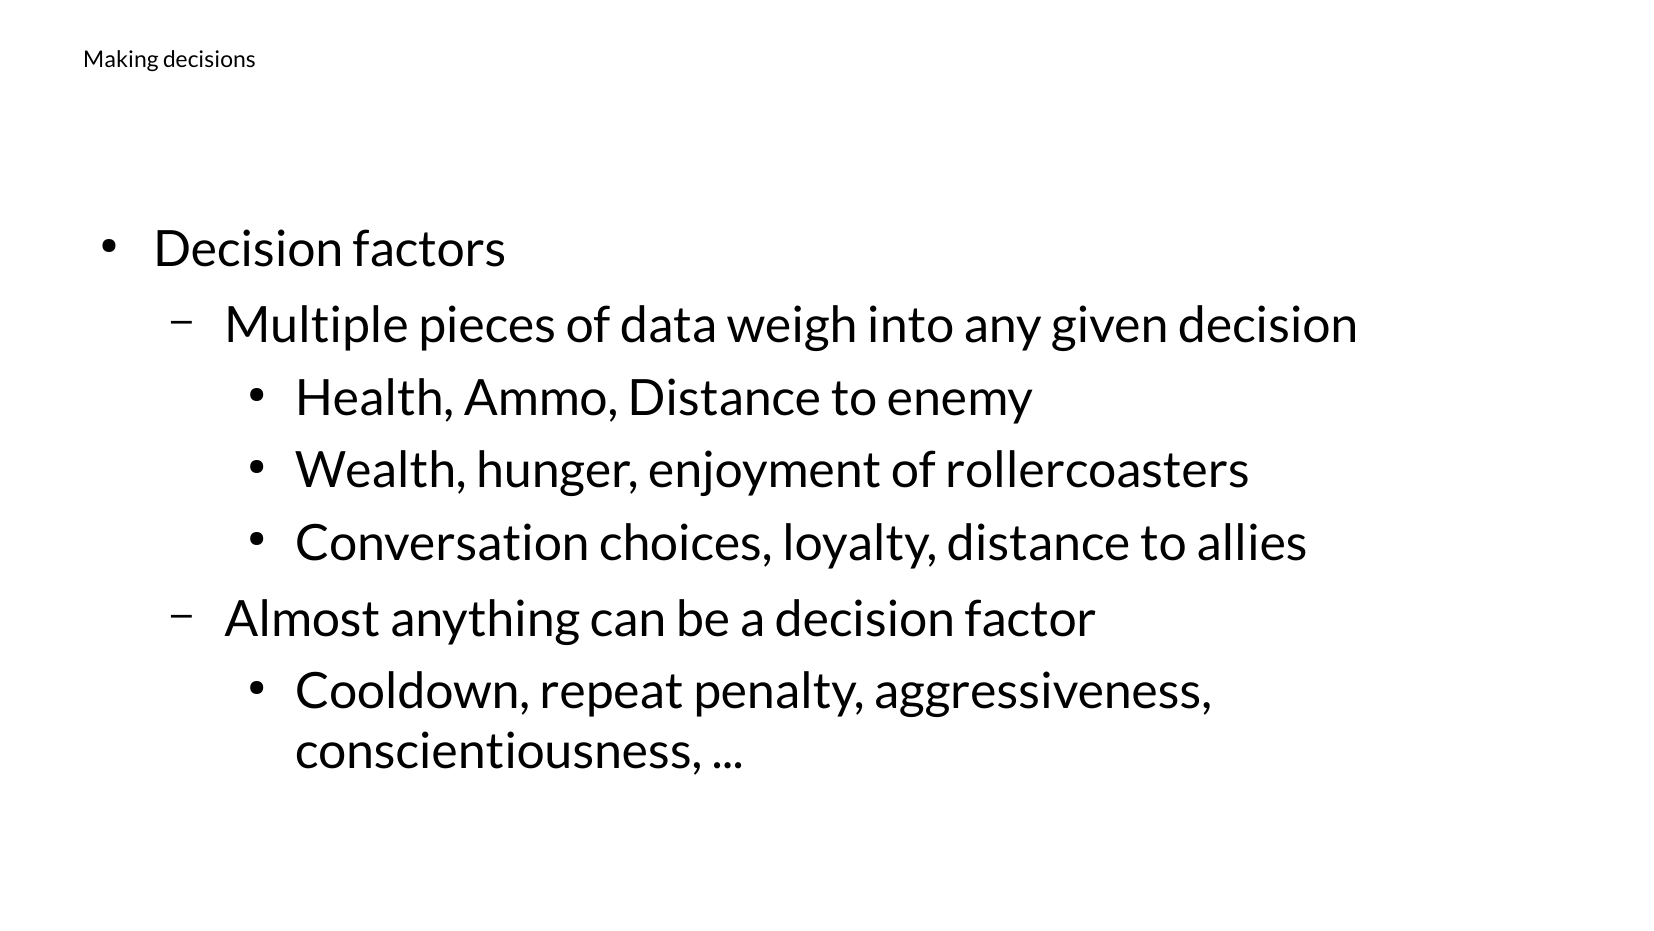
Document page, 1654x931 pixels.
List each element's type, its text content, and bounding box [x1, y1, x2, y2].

list Decision factors Multiple pieces of data weigh into any given decision Health, Ammo, Distance to enemy Wealth, hunger, enjoyment of rollercoasters Conversation choices, loyalty, distance to allies Almost anything can be a decision factor Cooldown, repeat penalty, aggressiveness, conscientiousness, ... [82, 217, 1571, 839]
title Making decisions [83, 0, 1571, 119]
